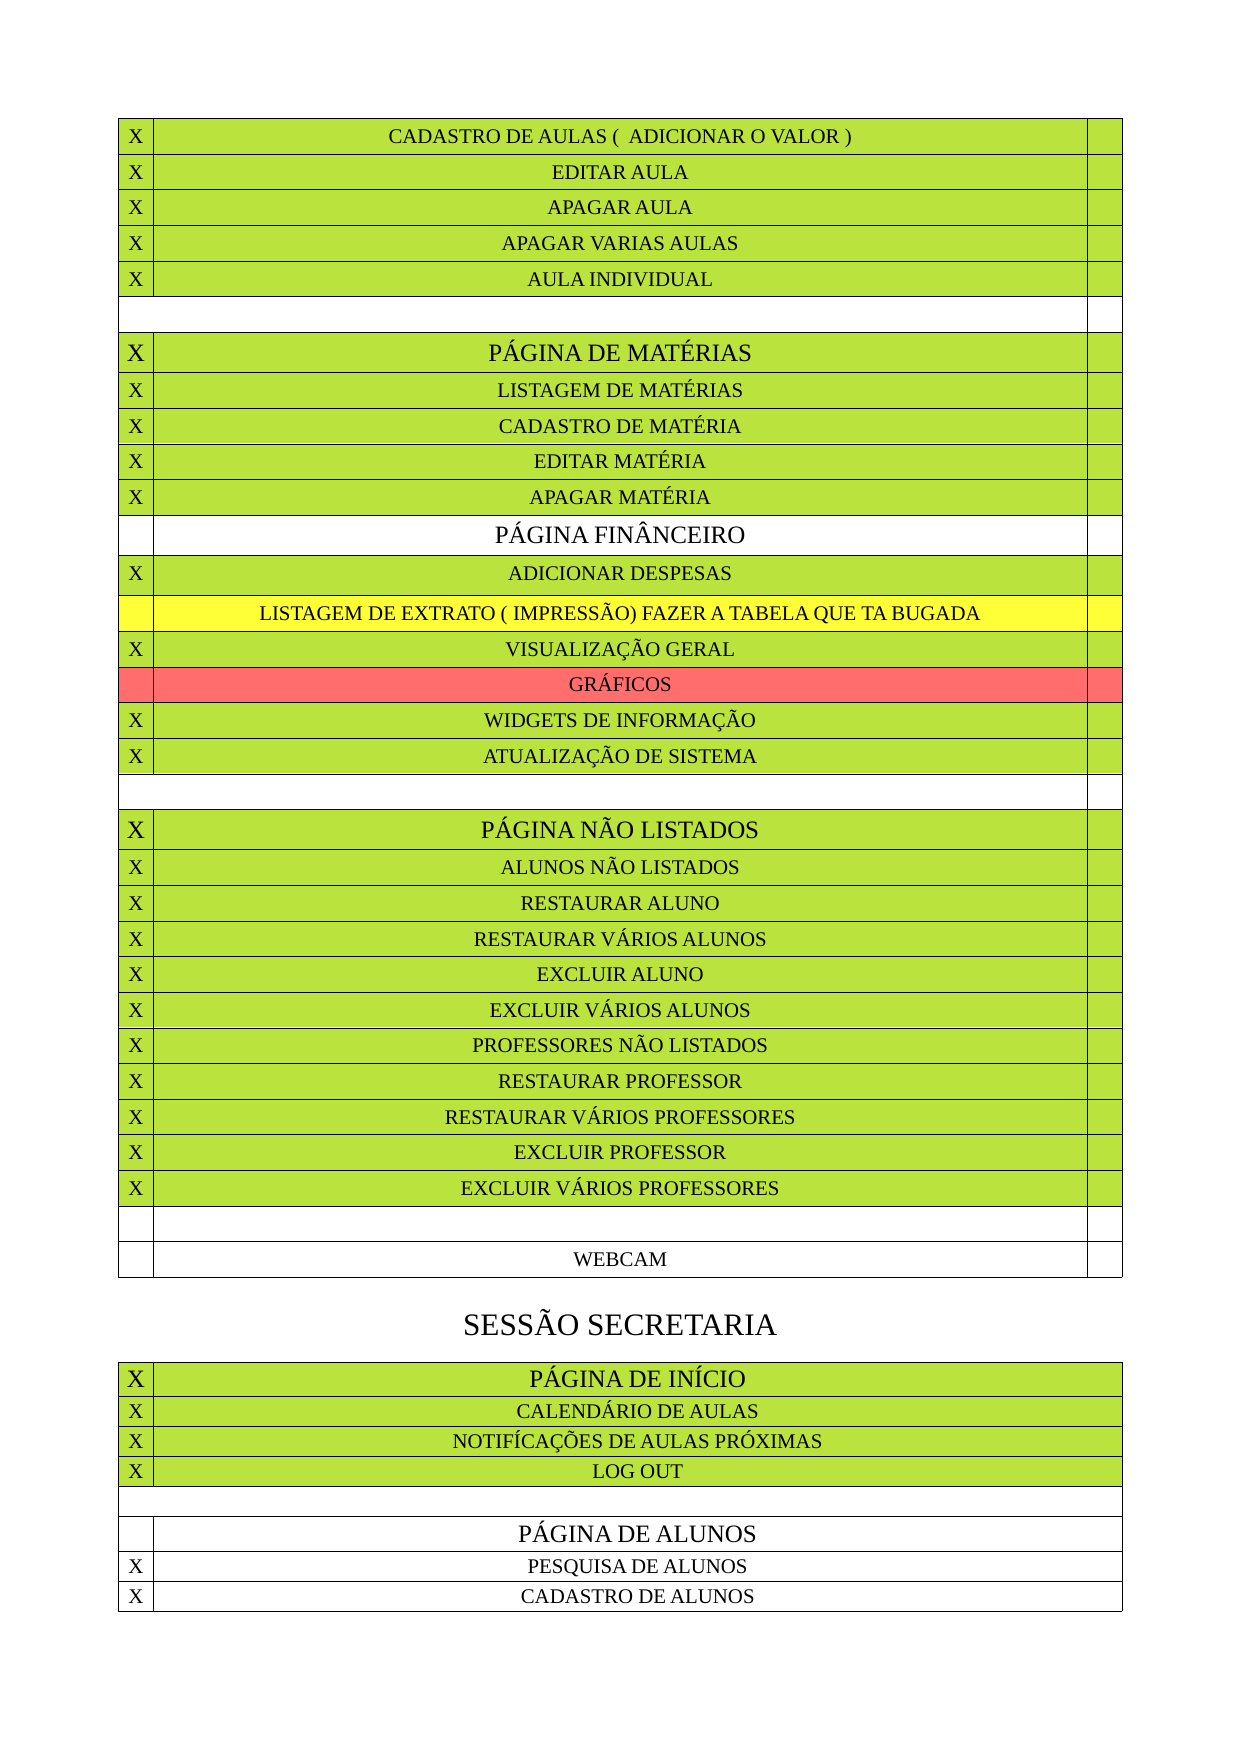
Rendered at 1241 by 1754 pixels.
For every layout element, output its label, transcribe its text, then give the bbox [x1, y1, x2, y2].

table_cell [1088, 703, 1122, 738]
table_cell [1088, 445, 1122, 479]
table_cell X [119, 1100, 153, 1134]
table_cell X [119, 1397, 153, 1426]
table_cell CADASTRO DE MATÉRIA [154, 409, 1087, 443]
table_cell X [119, 1427, 153, 1456]
table_cell [1088, 850, 1122, 885]
table_cell [119, 1517, 153, 1551]
table_cell PROFESSORES NÃO LISTADOS [154, 1029, 1087, 1063]
table_cell [1088, 373, 1122, 408]
table_cell [119, 1207, 153, 1241]
table_cell RESTAURAR VÁRIOS PROFESSORES [154, 1100, 1087, 1134]
table_cell EXCLUIR VÁRIOS PROFESSORES [154, 1171, 1087, 1206]
table_cell EDITAR MATÉRIA [154, 445, 1087, 479]
table_cell [1088, 596, 1122, 631]
table_cell [1088, 297, 1122, 332]
table_cell X [119, 262, 153, 296]
table_cell [1088, 775, 1122, 809]
table_cell [1088, 119, 1122, 154]
table_cell EXCLUIR VÁRIOS ALUNOS [154, 993, 1087, 1027]
table_cell CADASTRO DE ALUNOS [154, 1582, 1122, 1611]
table_cell EXCLUIR ALUNO [154, 957, 1087, 992]
table_cell [1088, 1171, 1122, 1206]
table_cell LISTAGEM DE MATÉRIAS [154, 373, 1087, 408]
table_cell [1088, 409, 1122, 443]
table_cell X [119, 119, 153, 154]
table_cell [1088, 226, 1122, 261]
table_cell [1088, 632, 1122, 667]
table_cell PÁGINA DE ALUNOS [154, 1517, 1122, 1551]
table_cell [119, 596, 153, 631]
table_cell X [119, 703, 153, 738]
table_cell NOTIFÍCAÇÕES DE AULAS PRÓXIMAS [154, 1427, 1122, 1456]
table_cell [1088, 1029, 1122, 1063]
table_cell [119, 1242, 153, 1277]
table_cell CADASTRO DE AULAS ( ADICIONAR O VALOR ) [154, 119, 1087, 154]
table_cell [119, 775, 1087, 809]
table_cell [1088, 190, 1122, 225]
table_cell X [119, 556, 153, 595]
table_cell [119, 668, 153, 702]
table_cell X [119, 993, 153, 1027]
table_cell X [119, 445, 153, 479]
table_cell X [119, 922, 153, 956]
table_cell PESQUISA DE ALUNOS [154, 1552, 1122, 1581]
table_cell X [119, 1582, 153, 1611]
table_cell PÁGINA NÃO LISTADOS [154, 810, 1087, 849]
table_cell X [119, 886, 153, 921]
table_cell X [119, 850, 153, 885]
table_cell [1088, 957, 1122, 992]
table_cell X [119, 480, 153, 515]
table_cell CALENDÁRIO DE AULAS [154, 1397, 1122, 1426]
text SESSÃO SECRETARIA [118, 1306, 1122, 1342]
table_cell X [119, 957, 153, 992]
table_cell [1088, 886, 1122, 921]
table_header PÁGINA DE INÍCIO [154, 1363, 1122, 1396]
table_cell X [119, 1064, 153, 1099]
table_cell [1088, 739, 1122, 773]
table_cell APAGAR AULA [154, 190, 1087, 225]
table_cell X [119, 1552, 153, 1581]
table_cell X [119, 190, 153, 225]
table_cell X [119, 333, 153, 372]
table_cell X [119, 1457, 153, 1486]
table_cell EXCLUIR PROFESSOR [154, 1135, 1087, 1170]
table_cell X [119, 739, 153, 773]
table_cell [119, 1487, 1122, 1516]
table_cell [1088, 1100, 1122, 1134]
table_cell AULA INDIVIDUAL [154, 262, 1087, 296]
table_cell RESTAURAR ALUNO [154, 886, 1087, 921]
table_cell [1088, 516, 1122, 555]
table_cell LOG OUT [154, 1457, 1122, 1486]
table_cell [1088, 1207, 1122, 1241]
table_cell RESTAURAR PROFESSOR [154, 1064, 1087, 1099]
table_cell [119, 297, 1087, 332]
table_cell X [119, 1135, 153, 1170]
table_cell X [119, 226, 153, 261]
table_cell [1088, 480, 1122, 515]
table_cell WIDGETS DE INFORMAÇÃO [154, 703, 1087, 738]
table_cell [1088, 262, 1122, 296]
table_cell [1088, 155, 1122, 189]
table_cell GRÁFICOS [154, 668, 1087, 702]
table_cell RESTAURAR VÁRIOS ALUNOS [154, 922, 1087, 956]
table_cell WEBCAM [154, 1242, 1087, 1277]
table_cell [1088, 556, 1122, 595]
table_cell [154, 1207, 1087, 1241]
table_cell [1088, 333, 1122, 372]
table_cell X [119, 409, 153, 443]
table_cell [119, 516, 153, 555]
table_cell X [119, 810, 153, 849]
table_cell APAGAR MATÉRIA [154, 480, 1087, 515]
table_cell [1088, 1135, 1122, 1170]
table_cell LISTAGEM DE EXTRATO ( IMPRESSÃO) FAZER A TABELA QUE TA BUGADA [154, 596, 1087, 631]
table_cell [1088, 1242, 1122, 1277]
table_cell [1088, 1064, 1122, 1099]
table_cell [1088, 922, 1122, 956]
table_cell ALUNOS NÃO LISTADOS [154, 850, 1087, 885]
table_cell X [119, 1029, 153, 1063]
table_cell EDITAR AULA [154, 155, 1087, 189]
table_cell PÁGINA FINÂNCEIRO [154, 516, 1087, 555]
table_cell PÁGINA DE MATÉRIAS [154, 333, 1087, 372]
table_cell [1088, 810, 1122, 849]
table_cell [1088, 668, 1122, 702]
table_cell VISUALIZAÇÃO GERAL [154, 632, 1087, 667]
table_cell X [119, 373, 153, 408]
table_cell ATUALIZAÇÃO DE SISTEMA [154, 739, 1087, 773]
table_cell [1088, 993, 1122, 1027]
table_cell ADICIONAR DESPESAS [154, 556, 1087, 595]
table_cell X [119, 155, 153, 189]
table_header X [119, 1363, 153, 1396]
table_cell X [119, 632, 153, 667]
table_cell X [119, 1171, 153, 1206]
table_cell APAGAR VARIAS AULAS [154, 226, 1087, 261]
